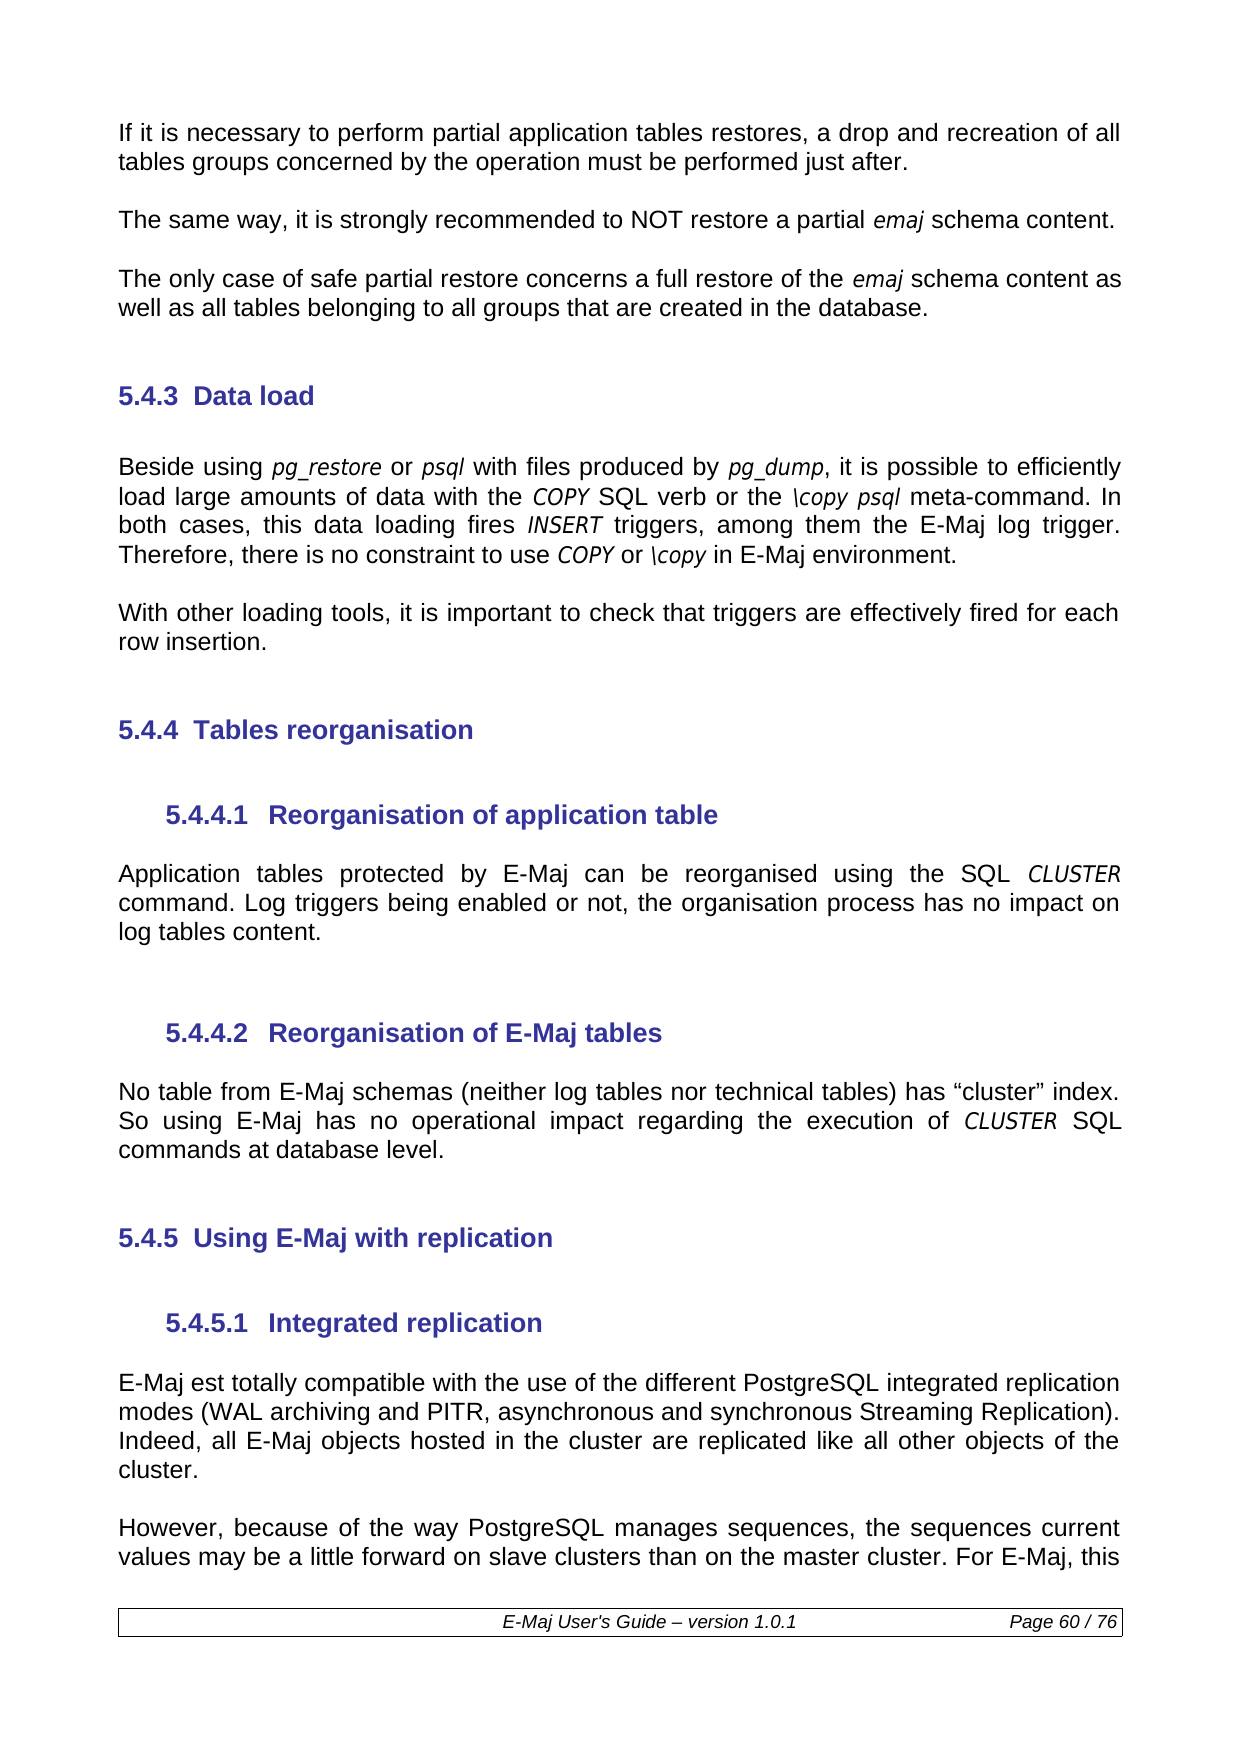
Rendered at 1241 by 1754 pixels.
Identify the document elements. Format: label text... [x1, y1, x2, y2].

subtitle Tables reorganisation [118, 714, 1122, 745]
text E-Maj est totally compatible with the use of the different PostgreSQL integrated replication modes (WAL archiving and PITR, asynchronous and synchronous Streaming Replication). Indeed, all E-Maj objects hosted in the cluster are replicated like all other objects of the cluster. [118, 1367, 1122, 1484]
subtitle Reorganisation of E-Maj tables [165, 1017, 1122, 1048]
text Beside using pg_restore or psql with files produced by pg_dump, it is possible to efficiently load large amounts of data with the COPY SQL verb or the \copy psql meta-command. In both cases, this data loading fires INSERT triggers, among them the E-Maj log trigger. Therefore, there is no constraint to use COPY or \copy in E-Maj environment. [118, 452, 1122, 568]
text Application tables protected by E-Maj can be reorganised using the SQL CLUSTER command. Log triggers being enabled or not, the organisation process has no impact on log tables content. [118, 859, 1122, 946]
text The only case of safe partial restore concerns a full restore of the emaj schema content as well as all tables belonging to all groups that are created in the database. [118, 263, 1122, 322]
subtitle Using E-Maj with replication [118, 1222, 1122, 1253]
subtitle Reorganisation of application table [165, 799, 1122, 830]
text No table from E-Maj schemas (neither log tables nor technical tables) has “cluster” index. So using E-Maj has no operational impact regarding the execution of CLUSTER SQL commands at database level. [118, 1077, 1122, 1164]
text The same way, it is strongly recommended to NOT restore a partial emaj schema content. [118, 205, 1122, 234]
text If it is necessary to perform partial application tables restores, a drop and recreation of all tables groups concerned by the operation must be performed just after. [118, 118, 1122, 176]
text However, because of the way PostgreSQL manages sequences, the sequences current values may be a little forward on slave clusters than on the master cluster. For E-Maj, this [118, 1513, 1122, 1571]
subtitle Integrated replication [165, 1307, 1122, 1338]
text With other loading tools, it is important to check that triggers are effectively fired for each row insertion. [118, 598, 1122, 656]
subtitle Data load [118, 380, 1122, 411]
